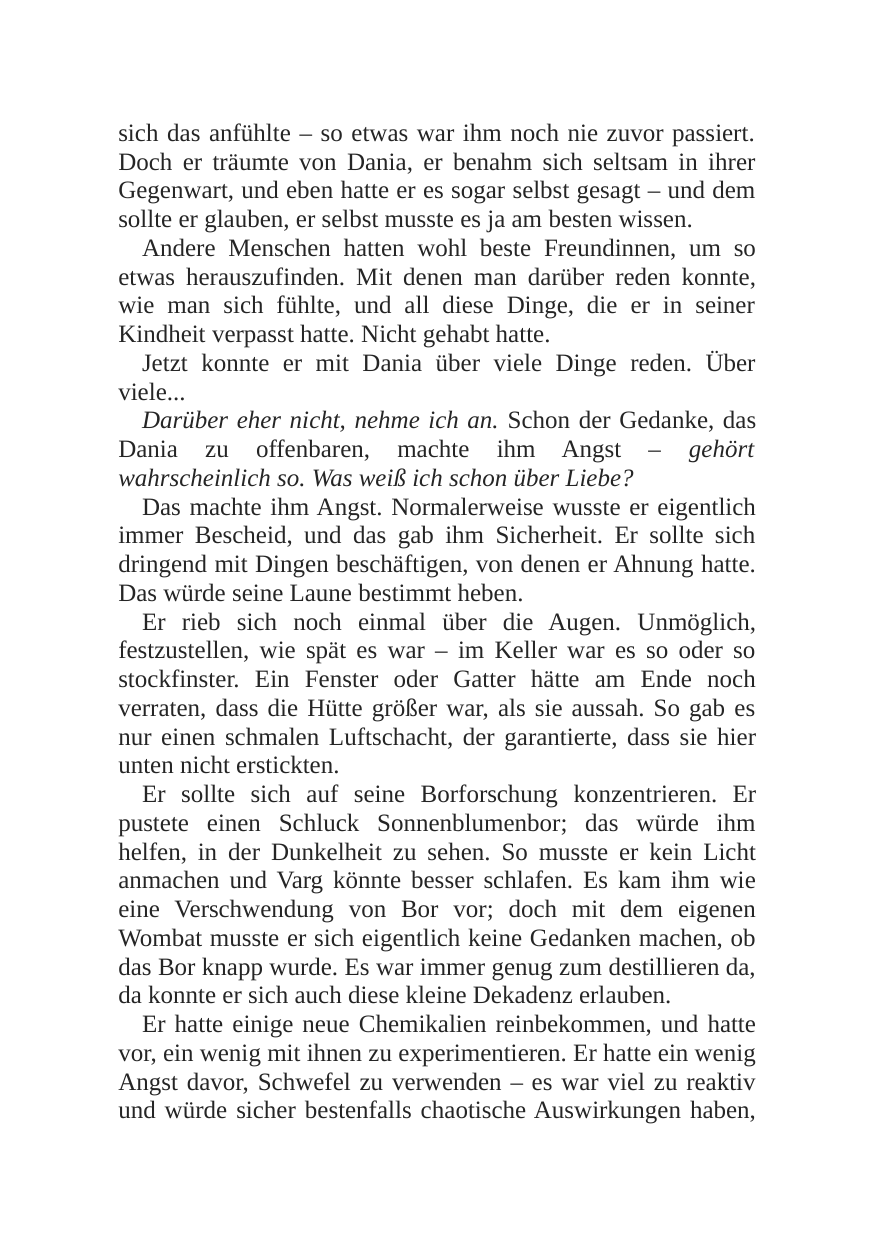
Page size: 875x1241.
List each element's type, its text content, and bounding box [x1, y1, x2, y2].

text Das machte ihm Angst. Normalerweise wusste er eigentlich immer Bescheid, und das gab ihm Sicherheit. Er sollte sich dringend mit Dingen beschäftigen, von denen er Ahnung hatte. Das würde seine Laune bestimmt heben. [118, 492, 756, 607]
text Darüber eher nicht, nehme ich an. Schon der Gedanke, das Dania zu offenbaren, machte ihm Angst – gehört wahrscheinlich so. Was weiß ich schon über Liebe? [118, 406, 756, 492]
text Er hatte einige neue Chemikalien reinbekommen, und hatte vor, ein wenig mit ihnen zu experimentieren. Er hatte ein wenig Angst davor, Schwefel zu verwenden – es war viel zu reaktiv und würde sicher bestenfalls chaotische Auswirkungen haben, [118, 1009, 756, 1124]
text sich das anfühlte – so etwas war ihm noch nie zuvor passiert. Doch er träumte von Dania, er benahm sich seltsam in ihrer Gegenwart, und eben hatte er es sogar selbst gesagt – und dem sollte er glauben, er selbst musste es ja am besten wissen. [118, 118, 756, 233]
text Er sollte sich auf seine Borforschung konzentrieren. Er pustete einen Schluck Sonnenblumenbor; das würde ihm helfen, in der Dunkelheit zu sehen. So musste er kein Licht anmachen und Varg könnte besser schlafen. Es kam ihm wie eine Verschwendung von Bor vor; doch mit dem eigenen Wombat musste er sich eigentlich keine Gedanken machen, ob das Bor knapp wurde. Es war immer genug zum destillieren da, da konnte er sich auch diese kleine Dekadenz erlauben. [118, 779, 756, 1009]
text Er rieb sich noch einmal über die Augen. Unmöglich, festzustellen, wie spät es war – im Keller war es so oder so stockfinster. Ein Fenster oder Gatter hätte am Ende noch verraten, dass die Hütte größer war, als sie aussah. So gab es nur einen schmalen Luftschacht, der garantierte, dass sie hier unten nicht erstickten. [118, 607, 756, 779]
text Andere Menschen hatten wohl beste Freundinnen, um so etwas herauszufinden. Mit denen man darüber reden konnte, wie man sich fühlte, und all diese Dinge, die er in seiner Kindheit verpasst hatte. Nicht gehabt hatte. [118, 233, 756, 348]
text Jetzt konnte er mit Dania über viele Dinge reden. Über viele... [118, 348, 756, 406]
